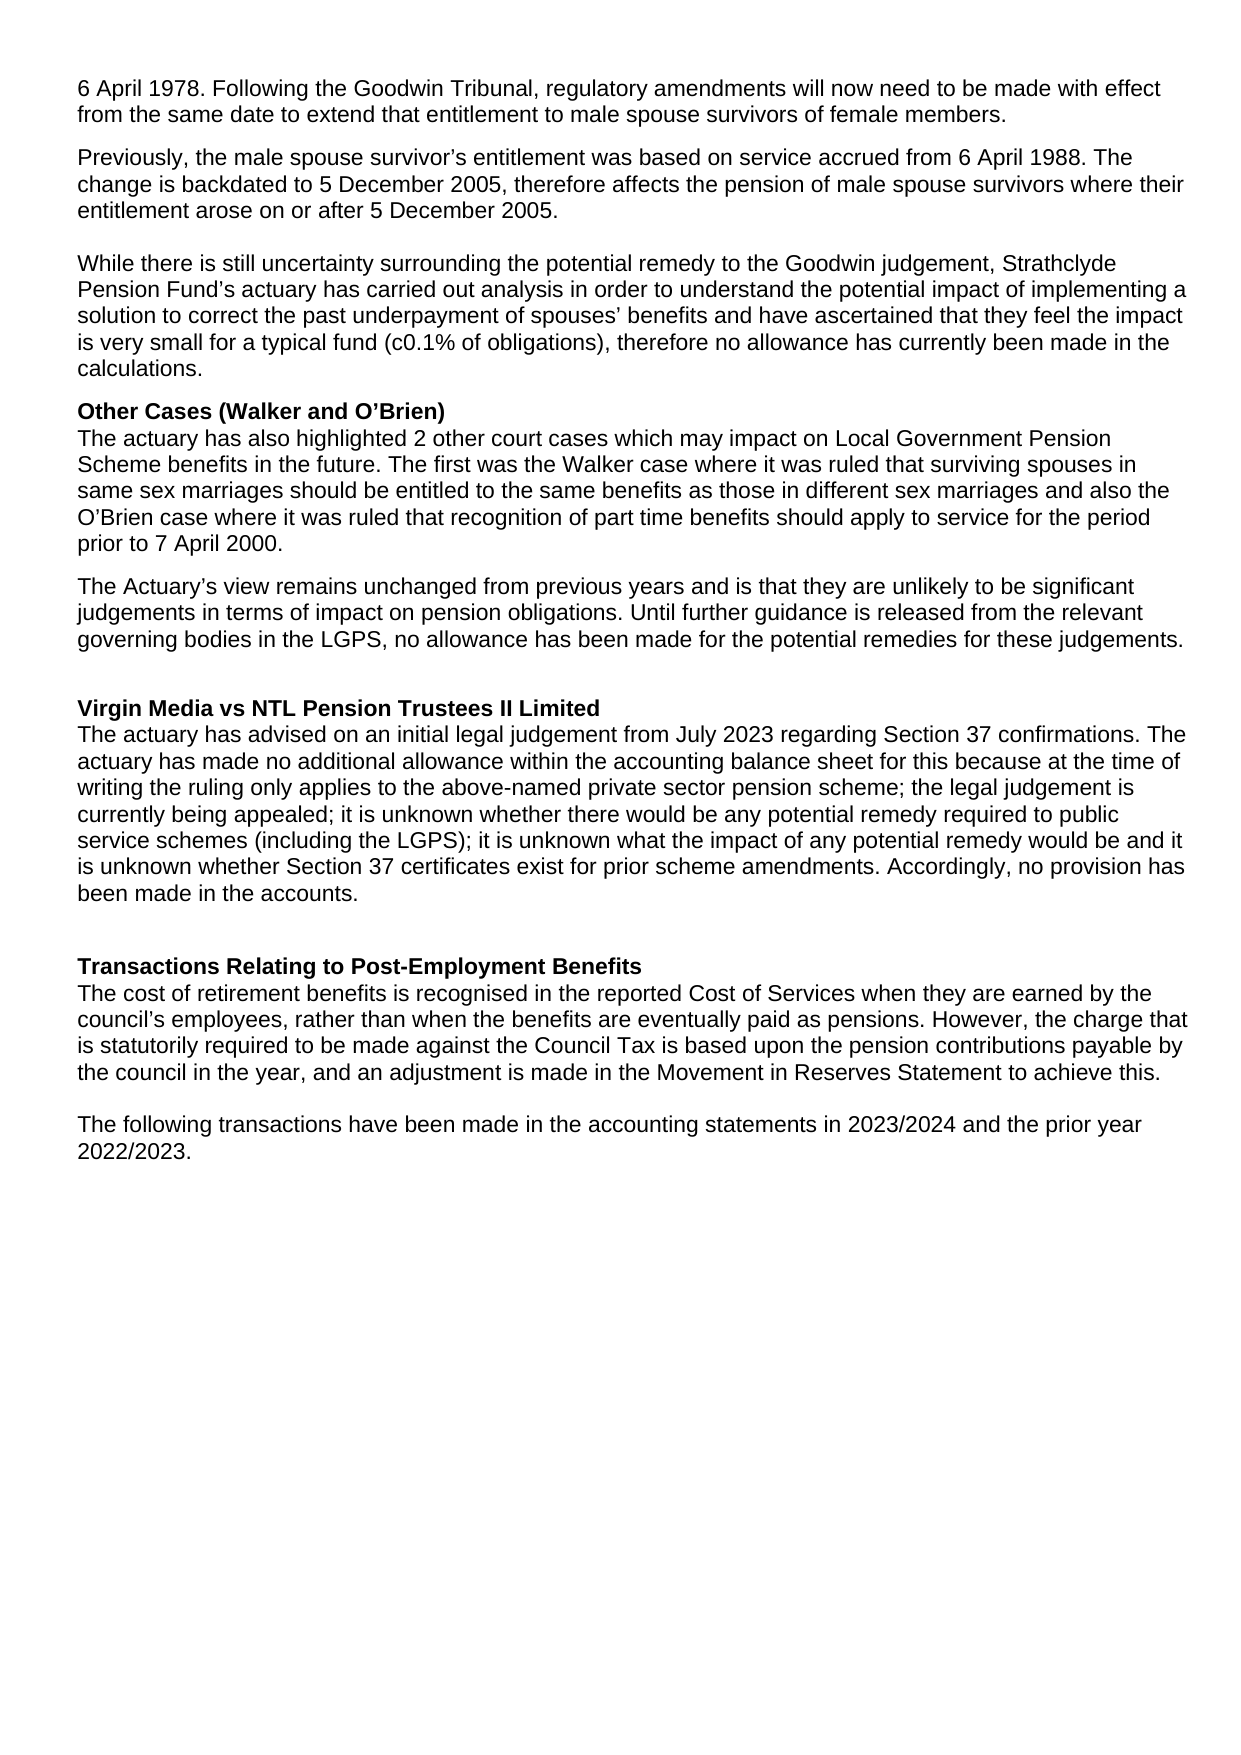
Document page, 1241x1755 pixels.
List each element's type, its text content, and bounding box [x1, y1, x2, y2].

text 6 April 1978. Following the Goodwin Tribunal, regulatory amendments will now need to be made with effect from the same date to extend that entitlement to male spouse survivors of female members. [77, 75, 1197, 128]
subtitle Transactions Relating to Post-Employment Benefits The cost of retirement benefits is recognised in the reported Cost of Services when they are earned by the council’s employees, rather than when the benefits are eventually paid as pensions. However, the charge that is statutorily required to be made against the Council Tax is based upon the pension contributions payable by the council in the year, and an adjustment is made in the Movement in Reserves Statement to achieve this. The following transactions have been made in the accounting statements in 2023/2024 and the prior year 2022/2023. [77, 953, 1197, 1164]
text Other Cases (Walker and O’Brien) The actuary has also highlighted 2 other court cases which may impact on Local Government Pension Scheme benefits in the future. The first was the Walker case where it was ruled that surviving spouses in same sex marriages should be entitled to the same benefits as those in different sex marriages and also the O’Brien case where it was ruled that recognition of part time benefits should apply to service for the period prior to 7 April 2000. [77, 398, 1197, 556]
text Previously, the male spouse survivor’s entitlement was based on service accrued from 6 April 1988. The change is backdated to 5 December 2005, therefore affects the pension of male spouse survivors where their entitlement arose on or after 5 December 2005. While there is still uncertainty surrounding the potential remedy to the Goodwin judgement, Strathclyde Pension Fund’s actuary has carried out analysis in order to understand the potential impact of implementing a solution to correct the past underpayment of spouses’ benefits and have ascertained that they feel the impact is very small for a typical fund (c0.1% of obligations), therefore no allowance has currently been made in the calculations. [77, 144, 1197, 382]
text The Actuary’s view remains unchanged from previous years and is that they are unlikely to be significant judgements in terms of impact on pension obligations. Until further guidance is released from the relevant governing bodies in the LGPS, no allowance has been made for the potential remedies for these judgements. [77, 573, 1197, 652]
text The actuary has advised on an initial legal judgement from July 2023 regarding Section 37 confirmations. The actuary has made no additional allowance within the accounting balance sheet for this because at the time of writing the ruling only applies to the above-named private sector pension scheme; the legal judgement is currently being appealed; it is unknown whether there would be any potential remedy required to public service schemes (including the LGPS); it is unknown what the impact of any potential remedy would be and it is unknown whether Section 37 certificates exist for prior scheme amendments. Accordingly, no provision has been made in the accounts. [77, 721, 1197, 906]
text Virgin Media vs NTL Pension Trustees II Limited [77, 695, 1197, 721]
